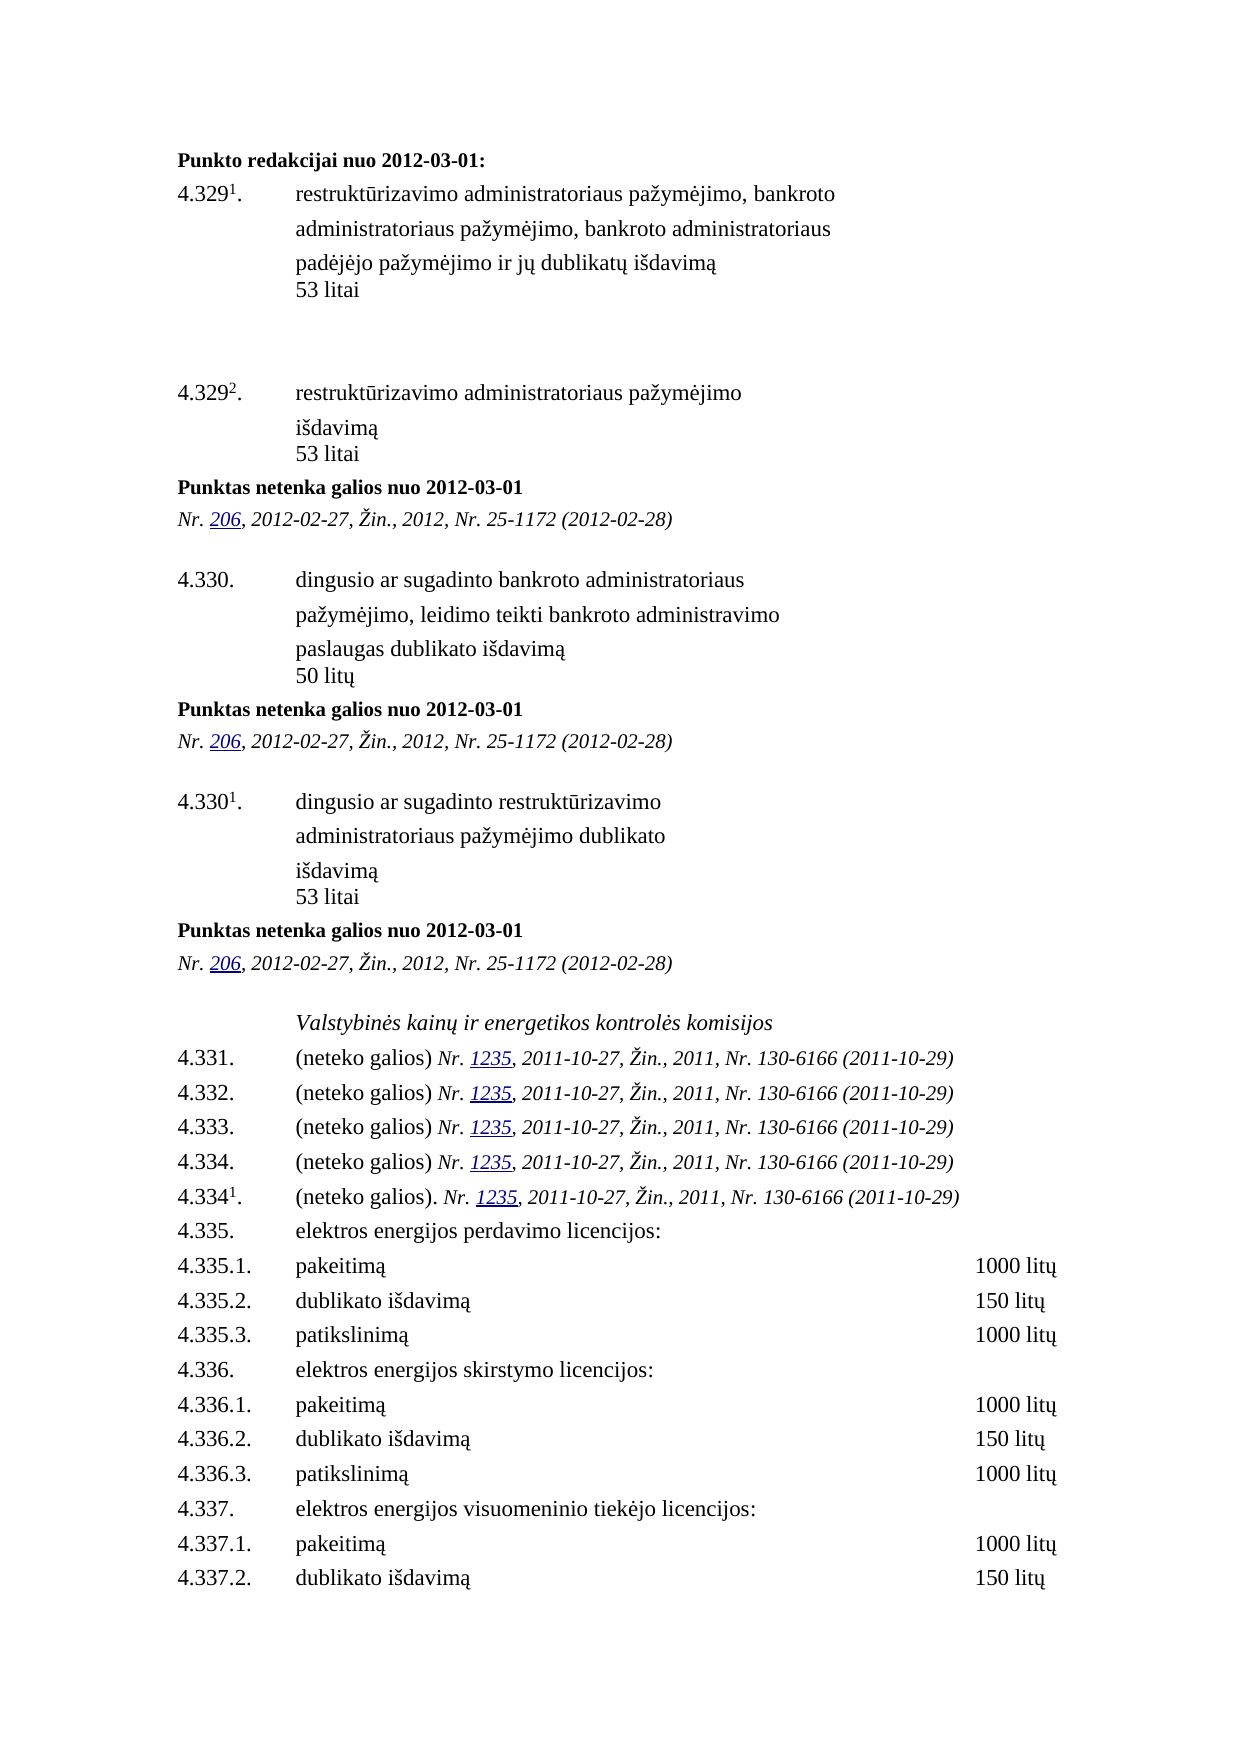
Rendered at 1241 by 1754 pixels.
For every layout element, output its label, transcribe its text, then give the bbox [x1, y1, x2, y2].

text Punkto redakcijai nuo 2012-03-01: [177, 148, 945, 172]
text pažymėjimo, leidimo teikti bankroto administravimo [177, 601, 1122, 627]
text Punktas netenka galios nuo 2012-03-01 [177, 475, 945, 499]
text 4.3291. restruktūrizavimo administratoriaus pažymėjimo, bankroto [177, 180, 945, 206]
text 4.3341. (neteko galios). Nr. 1235, 2011-10-27, Žin., 2011, Nr. 130-6166 (2011-10-29) [177, 1183, 1122, 1209]
text 4.336.2. dublikato išdavimą 150 litų [177, 1426, 1122, 1452]
text 4.335.2. dublikato išdavimą 150 litų [177, 1287, 1122, 1313]
text Valstybinės kainų ir energetikos kontrolės komisijos [177, 1009, 945, 1036]
text padėjėjo pažymėjimo ir jų dublikatų išdavimą 53 litai [177, 249, 945, 328]
text 4.337. elektros energijos visuomeninio tiekėjo licencijos: [177, 1495, 1122, 1521]
text 4.333. (neteko galios) Nr. 1235, 2011-10-27, Žin., 2011, Nr. 130-6166 (2011-10-29) [177, 1113, 1122, 1140]
text 4.335.1. pakeitimą 1000 litų [177, 1252, 1122, 1278]
text 4.3292. restruktūrizavimo administratoriaus pažymėjimo [177, 379, 1122, 406]
text išdavimą 53 litai [177, 857, 945, 910]
text Punktas netenka galios nuo 2012-03-01 [177, 697, 945, 721]
text administratoriaus pažymėjimo dublikato [177, 822, 1122, 849]
text 4.335. elektros energijos perdavimo licencijos: [177, 1217, 1122, 1244]
text paslaugas dublikato išdavimą 50 litų [177, 636, 945, 688]
text Nr. 206, 2012-02-27, Žin., 2012, Nr. 25-1172 (2012-02-28) [177, 951, 1122, 974]
text 4.3301. dingusio ar sugadinto restruktūrizavimo [177, 788, 1122, 814]
text 4.336. elektros energijos skirstymo licencijos: [177, 1356, 1122, 1382]
text administratoriaus pažymėjimo, bankroto administratoriaus [177, 215, 945, 241]
text Punktas netenka galios nuo 2012-03-01 [177, 918, 945, 942]
text 4.330. dingusio ar sugadinto bankroto administratoriaus [177, 566, 1122, 592]
text 4.337.1. pakeitimą 1000 litų [177, 1529, 1122, 1556]
text 4.336.1. pakeitimą 1000 litų [177, 1391, 1122, 1417]
text 4.335.3. patikslinimą 1000 litų [177, 1321, 1122, 1348]
text 4.337.2. dublikato išdavimą 150 litų [177, 1564, 1122, 1591]
text 4.332. (neteko galios) Nr. 1235, 2011-10-27, Žin., 2011, Nr. 130-6166 (2011-10-29) [177, 1079, 1122, 1105]
text 4.331. (neteko galios) Nr. 1235, 2011-10-27, Žin., 2011, Nr. 130-6166 (2011-10-29) [177, 1044, 1122, 1070]
text 4.336.3. patikslinimą 1000 litų [177, 1460, 1122, 1487]
text Nr. 206, 2012-02-27, Žin., 2012, Nr. 25-1172 (2012-02-28) [177, 507, 1122, 531]
text Nr. 206, 2012-02-27, Žin., 2012, Nr. 25-1172 (2012-02-28) [177, 729, 1122, 753]
text 4.334. (neteko galios) Nr. 1235, 2011-10-27, Žin., 2011, Nr. 130-6166 (2011-10-29) [177, 1148, 1122, 1174]
text išdavimą 53 litai [177, 414, 945, 467]
